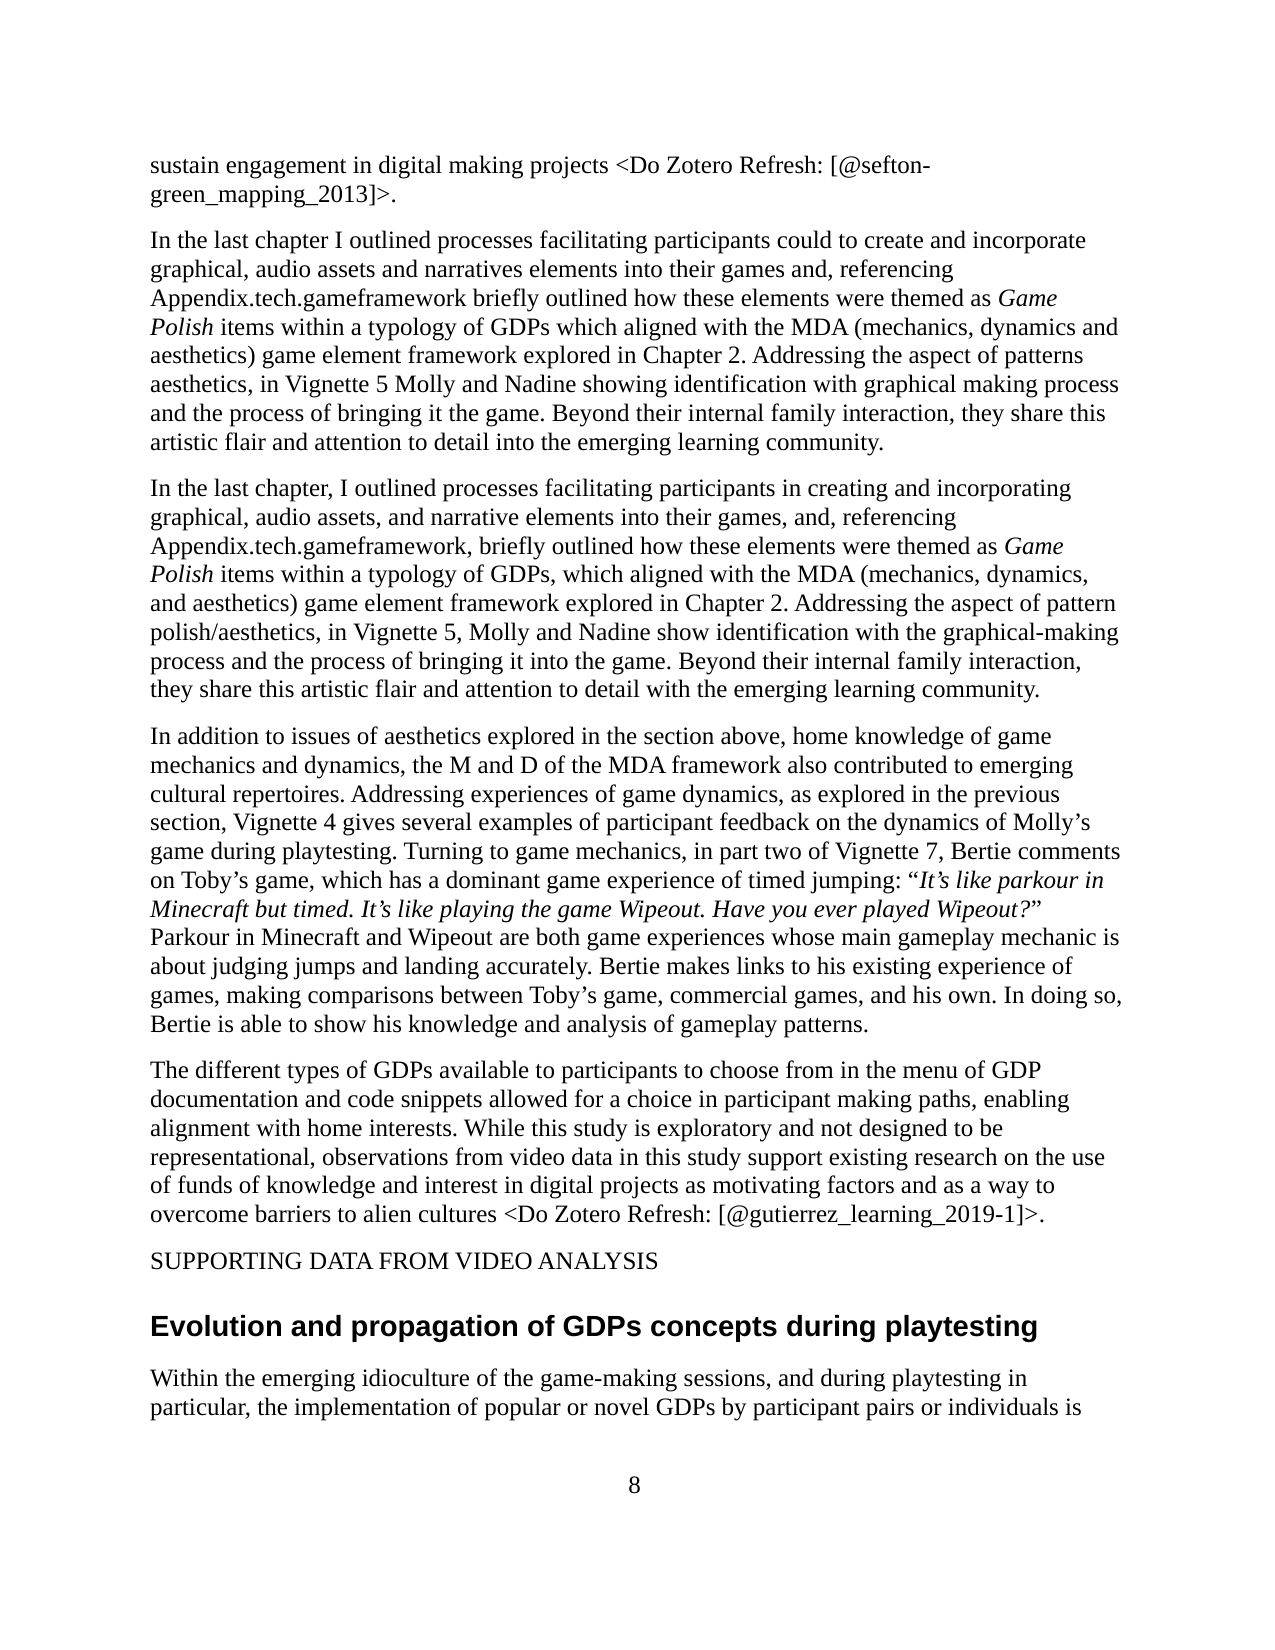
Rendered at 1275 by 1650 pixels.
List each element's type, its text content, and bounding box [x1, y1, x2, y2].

subtitle Evolution and propagation of GDPs concepts during playtesting [150, 1308, 1125, 1342]
text The different types of GDPs available to participants to choose from in the menu of GDP documentation and code snippets allowed for a choice in participant making paths, enabling alignment with home interests. While this study is exploratory and not designed to be representational, observations from video data in this study support existing research on the use of funds of knowledge and interest in digital projects as motivating factors and as a way to overcome barriers to alien cultures <Do Zotero Refresh: [@gutierrez_learning_2019-1]>. [150, 1055, 1125, 1228]
text In the last chapter, I outlined processes facilitating participants in creating and incorporating graphical, audio assets, and narrative elements into their games, and, referencing Appendix.tech.gameframework, briefly outlined how these elements were themed as Game Polish items within a typology of GDPs, which aligned with the MDA (mechanics, dynamics, and aesthetics) game element framework explored in Chapter 2. Addressing the aspect of pattern polish/aesthetics, in Vignette 5, Molly and Nadine show identification with the graphical-making process and the process of bringing it into the game. Beyond their internal family interaction, they share this artistic flair and attention to detail with the emerging learning community. [150, 473, 1125, 703]
text SUPPORTING DATA FROM VIDEO ANALYSIS [150, 1246, 1125, 1274]
text sustain engagement in digital making projects <Do Zotero Refresh: [@sefton-green_mapping_2013]>. [150, 150, 1125, 207]
text Within the emerging idioculture of the game-making sessions, and during playtesting in particular, the implementation of popular or novel GDPs by participant pairs or individuals is [150, 1363, 1125, 1421]
text In addition to issues of aesthetics explored in the section above, home knowledge of game mechanics and dynamics, the M and D of the MDA framework also contributed to emerging cultural repertoires. Addressing experiences of game dynamics, as explored in the previous section, Vignette 4 gives several examples of participant feedback on the dynamics of Molly’s game during playtesting. Turning to game mechanics, in part two of Vignette 7, Bertie comments on Toby’s game, which has a dominant game experience of timed jumping: “It’s like parkour in Minecraft but timed. It’s like playing the game Wipeout. Have you ever played Wipeout?” Parkour in Minecraft and Wipeout are both game experiences whose main gameplay mechanic is about judging jumps and landing accurately. Bertie makes links to his existing experience of games, making comparisons between Toby’s game, commercial games, and his own. In doing so, Bertie is able to show his knowledge and analysis of gameplay patterns. [150, 721, 1125, 1037]
text In the last chapter I outlined processes facilitating participants could to create and incorporate graphical, audio assets and narratives elements into their games and, referencing Appendix.tech.gameframework briefly outlined how these elements were themed as Game Polish items within a typology of GDPs which aligned with the MDA (mechanics, dynamics and aesthetics) game element framework explored in Chapter 2. Addressing the aspect of patterns aesthetics, in Vignette 5 Molly and Nadine showing identification with graphical making process and the process of bringing it the game. Beyond their internal family interaction, they share this artistic flair and attention to detail into the emerging learning community. [150, 225, 1125, 455]
